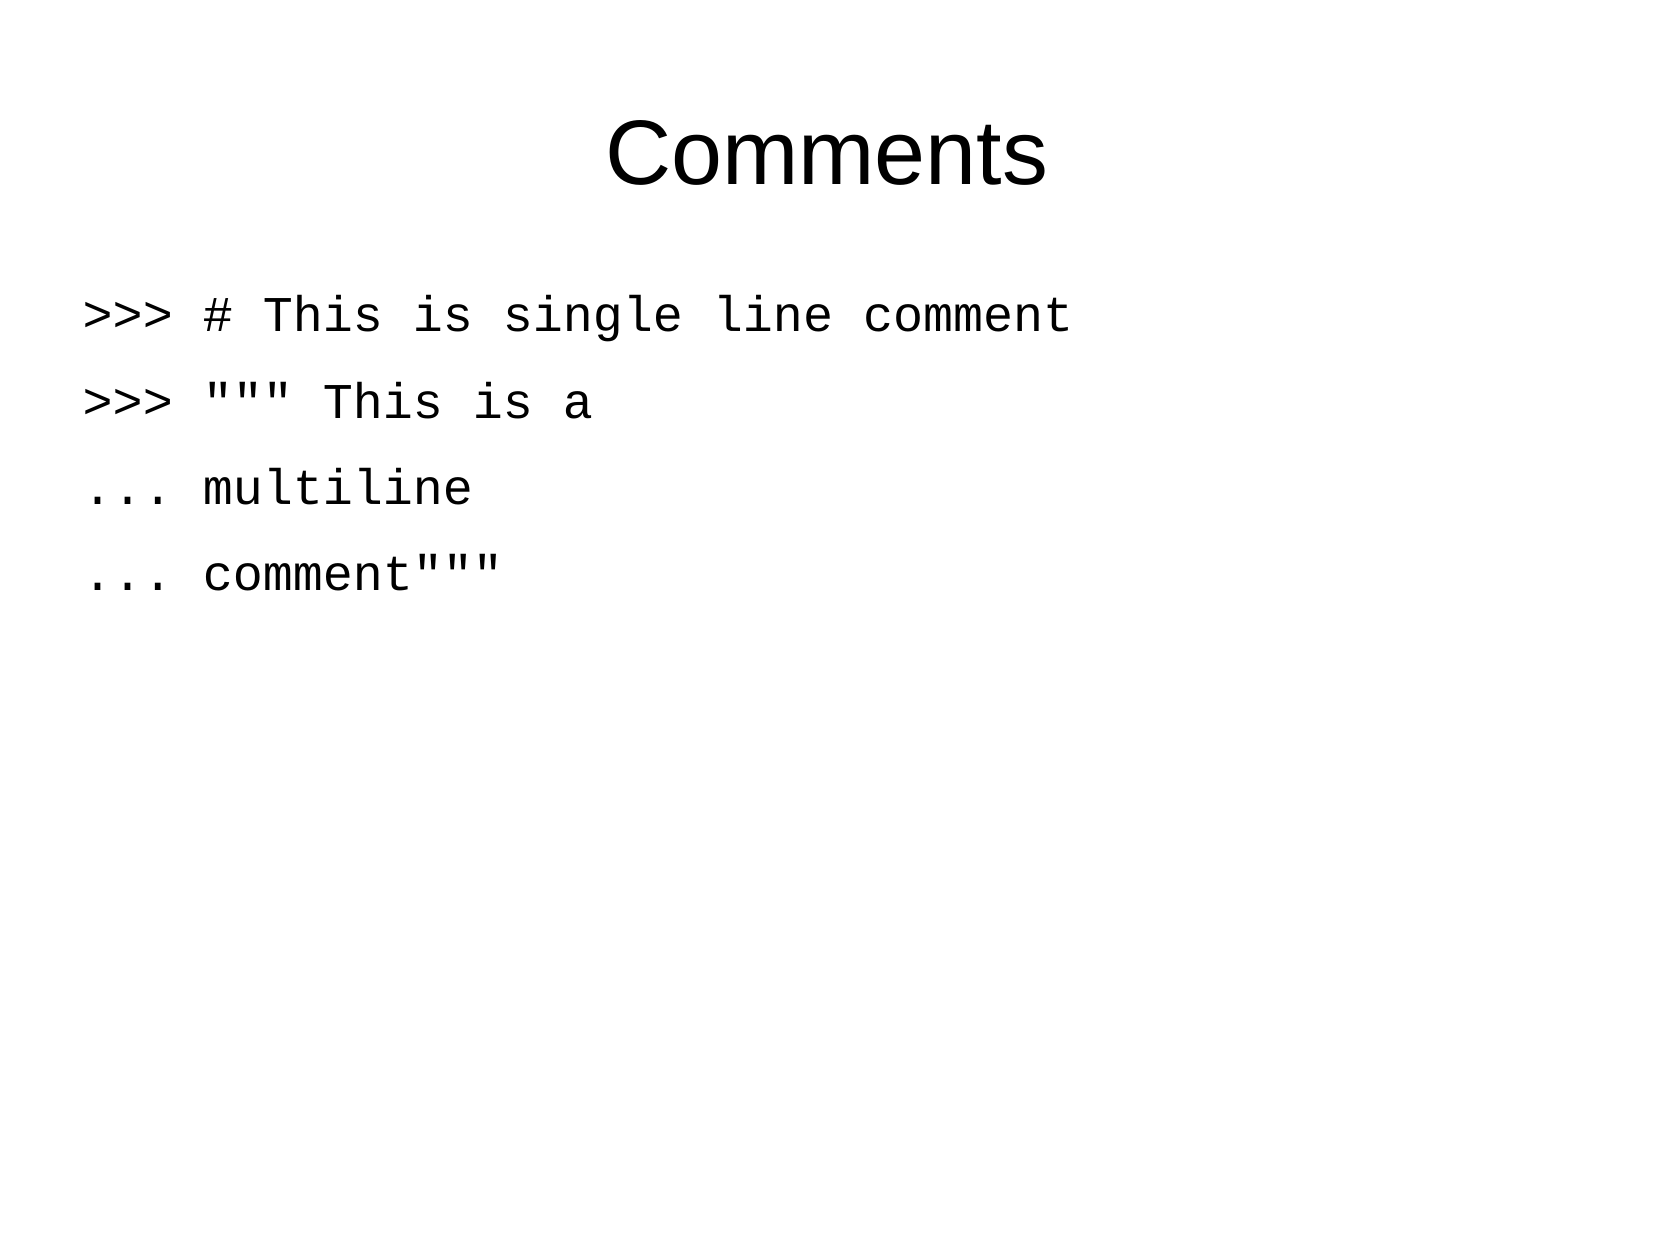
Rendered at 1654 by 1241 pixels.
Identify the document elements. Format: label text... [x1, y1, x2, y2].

list >>> # This is single line comment >>> """ This is a ... multiline ... comment""" [82, 290, 1571, 1109]
title Comments [82, 49, 1571, 257]
